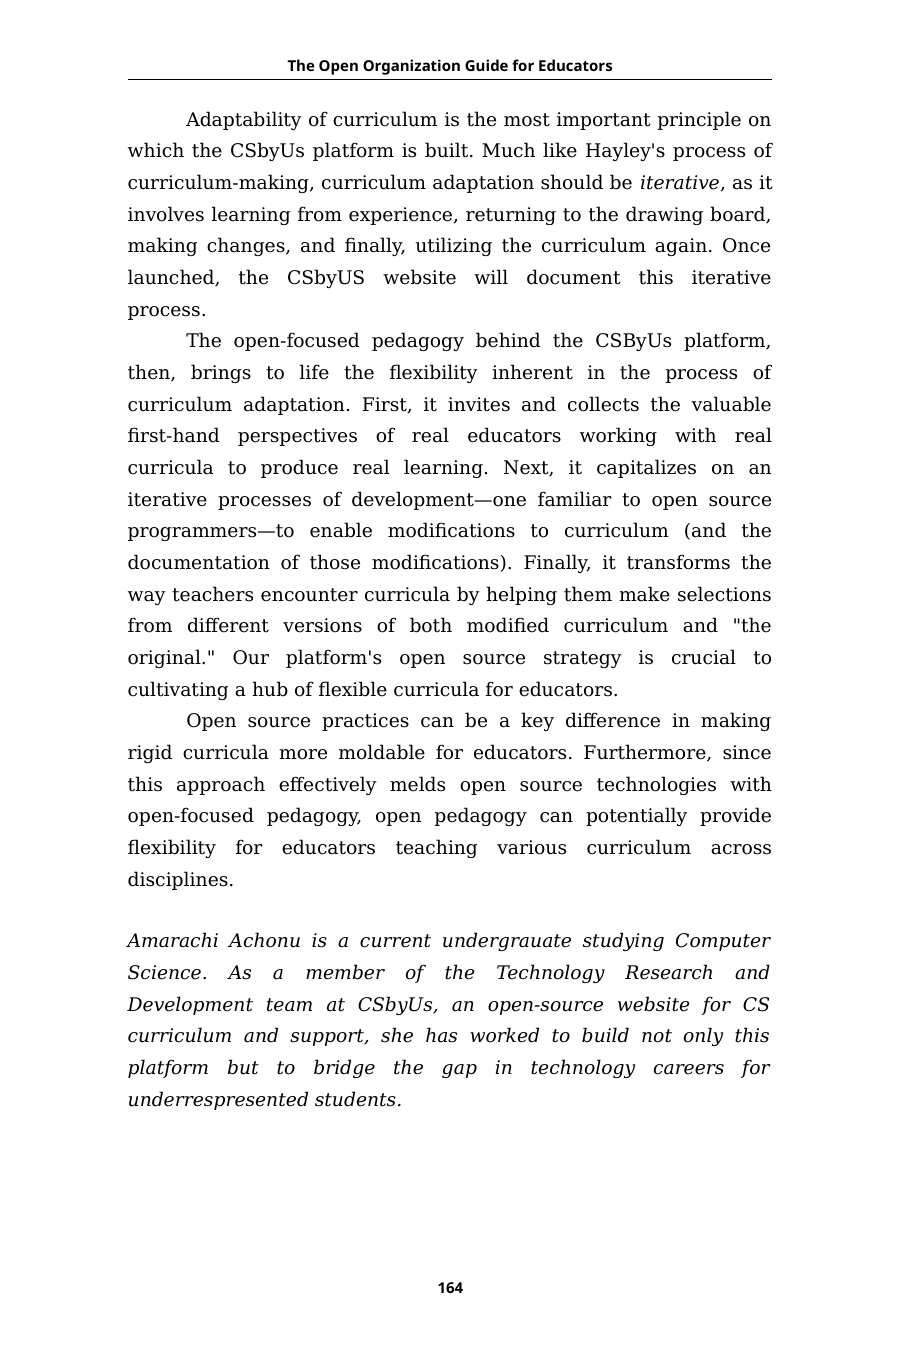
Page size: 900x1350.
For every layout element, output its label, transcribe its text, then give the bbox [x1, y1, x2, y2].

text Open source practices can be a key difference in making rigid curricula more moldable for educators. Furthermore, since this approach effectively melds open source technologies with open-focused pedagogy, open pedagogy can potentially provide flexibility for educators teaching various curriculum across disciplines. [127, 710, 772, 891]
text The open-focused pedagogy behind the CSByUs platform, then, brings to life the flexibility inherent in the process of curriculum adaptation. First, it invites and collects the valuable first-hand perspectives of real educators working with real curricula to produce real learning. Next, it capitalizes on an iterative processes of development—one familiar to open source programmers—to enable modifications to curriculum (and the documentation of those modifications). Finally, it transforms the way teachers encounter curricula by helping them make selections from different versions of both modified curriculum and "the original." Our platform's open source strategy is crucial to cultivating a hub of flexible curricula for educators. [127, 330, 772, 701]
text Amarachi Achonu is a current undergrauate studying Computer Science. As a member of the Technology Research and Development team at CSbyUs, an open-source website for CS curriculum and support, she has worked to build not only this platform but to bridge the gap in technology careers for underrespresented students. [127, 930, 772, 1111]
text Adaptability of curriculum is the most important principle on which the CSbyUs platform is built. Much like Hayley's process of curriculum-making, curriculum adaptation should be iterative, as it involves learning from experience, returning to the drawing board, making changes, and finally, utilizing the curriculum again. Once launched, the CSbyUS website will document this iterative process. [127, 109, 772, 321]
